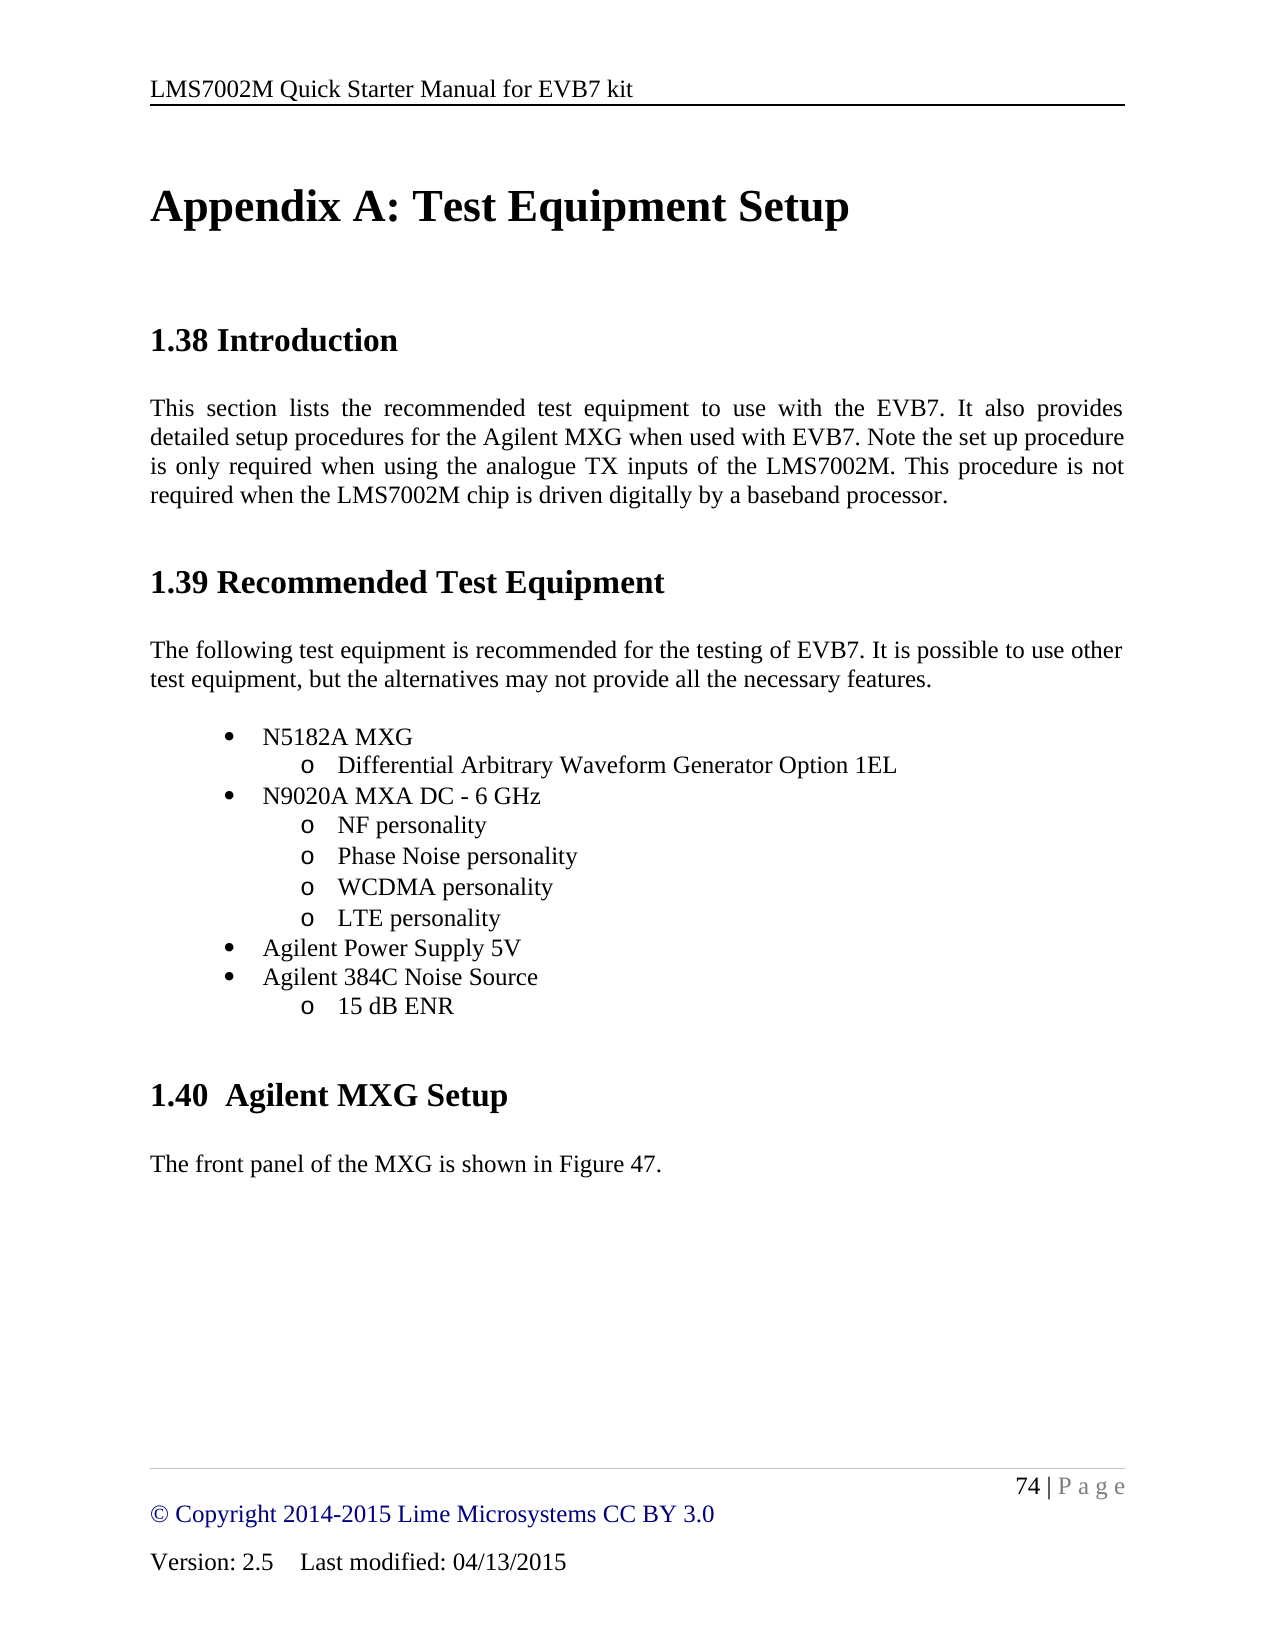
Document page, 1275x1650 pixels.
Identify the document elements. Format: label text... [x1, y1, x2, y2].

list WCDMA personality [300, 872, 1125, 903]
list LTE personality [300, 903, 1125, 933]
text The front panel of the MXG is shown in Figure 47. [150, 1149, 1125, 1178]
list N9020A MXA DC - 6 GHz [225, 781, 1125, 810]
list Differential Arbitrary Waveform Generator Option 1EL [300, 751, 1125, 781]
subtitle Agilent MXG Setup [150, 1076, 1125, 1114]
text The following test equipment is recommended for the testing of EVB7. It is possible to use other test equipment, but the alternatives may not provide all the necessary features. [150, 636, 1125, 693]
text Appendix A: Test Equipment Setup [150, 179, 1125, 231]
text This section lists the recommended test equipment to use with the EVB7. It also provides detailed setup procedures for the Agilent MXG when used with EVB7. Note the set up procedure is only required when using the analogue TX inputs of the LMS7002M. This procedure is not required when the LMS7002M chip is driven digitally by a baseband processor. [150, 393, 1125, 508]
list Agilent Power Supply 5V [225, 933, 1125, 962]
list Phase Noise personality [300, 841, 1125, 872]
list Agilent 384C Noise Source [225, 962, 1125, 991]
list N5182A MXG [225, 722, 1125, 751]
subtitle Introduction [150, 320, 1125, 358]
list 15 dB ENR [300, 991, 1125, 1022]
subtitle Recommended Test Equipment [150, 562, 1125, 601]
list NF personality [300, 810, 1125, 841]
